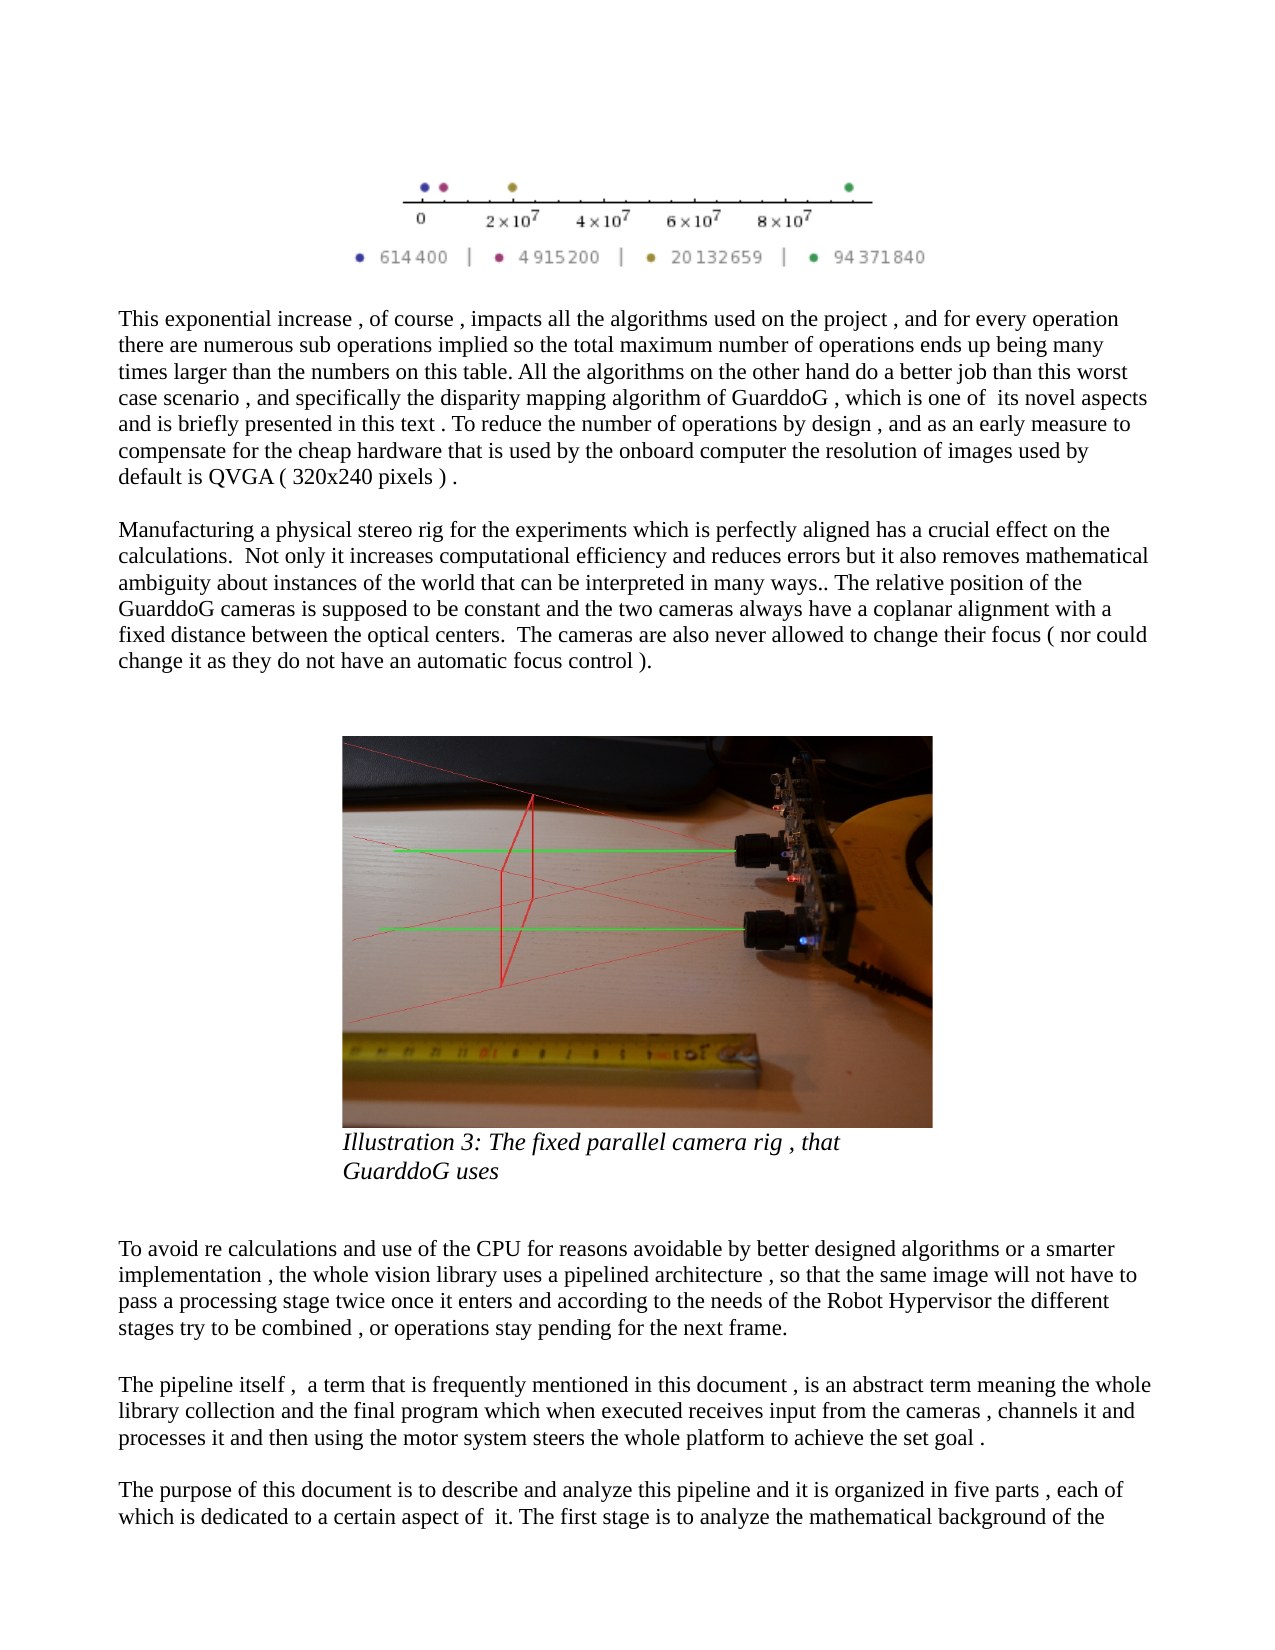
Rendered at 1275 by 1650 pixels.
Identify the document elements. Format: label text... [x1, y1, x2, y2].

picture [342, 736, 933, 1128]
text The pipeline itself , a term that is frequently mentioned in this document , is an abstract term meaning the whole library collection and the final program which when executed receives input from the cameras , channels it and processes it and then using the motor system steers the whole platform to achieve the set goal . [118, 1371, 1157, 1450]
picture [350, 172, 926, 270]
text Manufacturing a physical stereo rig for the experiments which is perfectly aligned has a crucial effect on the calculations. Not only it increases computational efficiency and reduces errors but it also removes mathematical ambiguity about instances of the world that can be interpreted in many ways.. The relative position of the GuarddoG cameras is supposed to be constant and the two cameras always have a coplanar alignment with a fixed distance between the optical centers. The cameras are also never allowed to change their focus ( nor could change it as they do not have an automatic focus control ). [118, 516, 1157, 674]
text The purpose of this document is to describe and analyze this pipeline and it is organized in five parts , each of which is dedicated to a certain aspect of it. The first stage is to analyze the mathematical background of the [118, 1477, 1157, 1529]
text Illustration 3: The fixed parallel camera rig , that GuarddoG uses [342, 1128, 933, 1185]
text This exponential increase , of course , impacts all the algorithms used on the project , and for every operation there are numerous sub operations implied so the total maximum number of operations ends up being many times larger than the numbers on this table. All the algorithms on the other hand do a better job than this worst case scenario , and specifically the disparity mapping algorithm of GuarddoG , which is one of its novel aspects and is briefly presented in this text . To reduce the number of operations by design , and as an early measure to compensate for the cheap hardware that is used by the onboard computer the resolution of images used by default is QVGA ( 320x240 pixels ) . [118, 305, 1157, 489]
text To avoid re calculations and use of the CPU for reasons avoidable by better designed algorithms or a smarter implementation , the whole vision library uses a pipelined architecture , so that the same image will not have to pass a processing stage twice once it enters and according to the needs of the Robot Hypervisor the different stages try to be combined , or operations stay pending for the next frame. [118, 1234, 1157, 1340]
